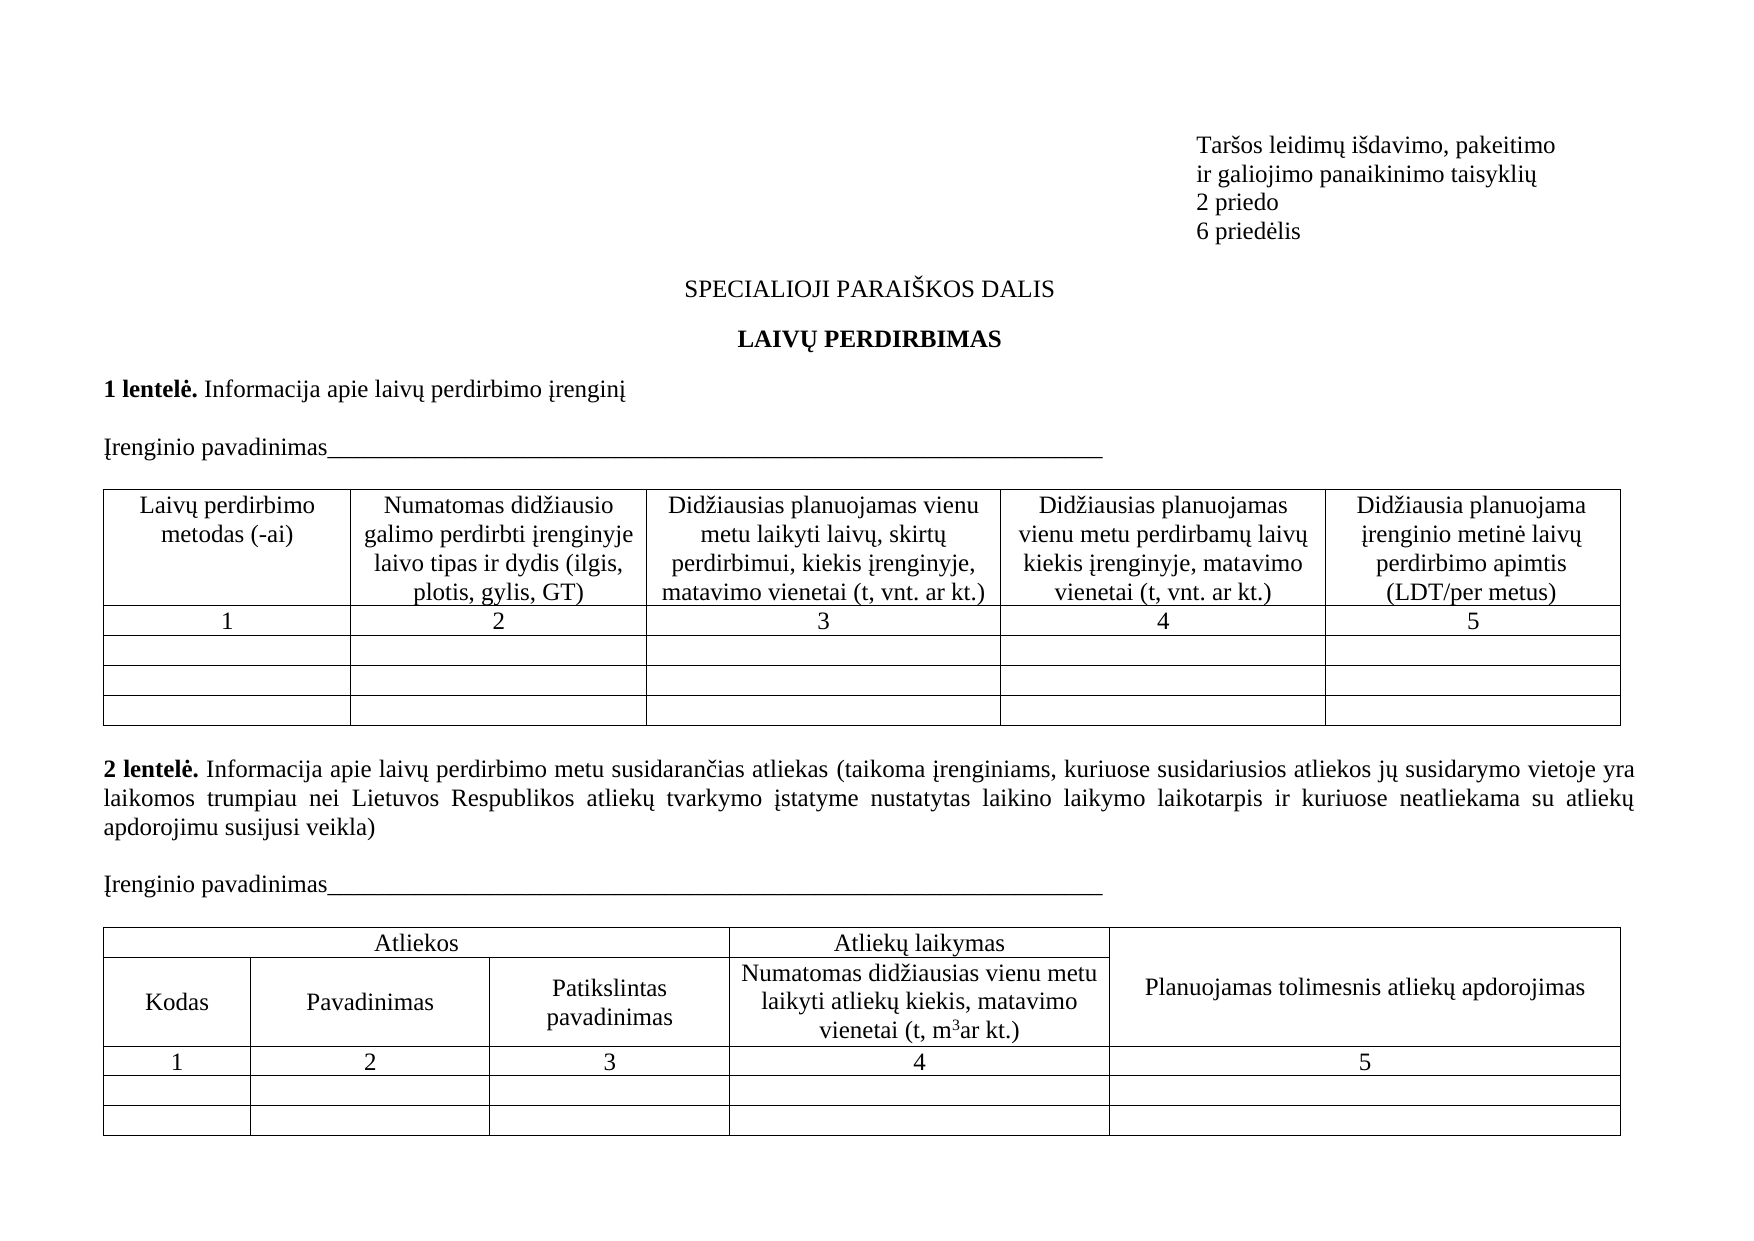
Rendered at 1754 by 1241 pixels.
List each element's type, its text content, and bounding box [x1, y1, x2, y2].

text Taršos leidimų išdavimo, pakeitimo [103, 130, 1636, 159]
table_cell 2 [251, 1047, 489, 1075]
table_cell [490, 1106, 729, 1135]
text 6 priedėlis [103, 216, 1636, 245]
table_cell Kodas [104, 958, 250, 1046]
table_cell [1326, 696, 1620, 724]
table_cell Pavadinimas [251, 958, 489, 1046]
table_cell [647, 666, 1000, 695]
text ir galiojimo panaikinimo taisyklių [103, 159, 1636, 187]
text Įrenginio pavadinimas______________________________________________________________ [103, 432, 1636, 461]
table_cell [351, 636, 646, 665]
table_cell [104, 696, 350, 724]
table_cell [1110, 1076, 1620, 1105]
table_cell [351, 696, 646, 724]
table_cell [251, 1076, 489, 1105]
table_cell [104, 666, 350, 695]
table_header Didžiausias planuojamas vienu metu laikyti laivų, skirtų perdirbimui, kiekis įrenginyje, matavimo vienetai (t, vnt. ar kt.) [647, 490, 1000, 605]
table_cell [104, 1076, 250, 1105]
table_cell 3 [490, 1047, 729, 1075]
table_cell [104, 636, 350, 665]
table_cell 5 [1110, 1047, 1620, 1075]
text 2 priedo [103, 187, 1636, 216]
table_cell [251, 1106, 489, 1135]
table_header Atliekos [104, 928, 729, 957]
table_cell [1326, 636, 1620, 665]
table_cell [730, 1076, 1109, 1105]
table_cell 2 [351, 606, 646, 635]
table_cell 1 [104, 606, 350, 635]
table_cell [104, 1106, 250, 1135]
text LAIVŲ PERDIRBIMAS [103, 324, 1636, 353]
table_cell [1001, 666, 1325, 695]
text 2 lentelė. Informacija apie laivų perdirbimo metu susidarančias atliekas (taikoma įrenginiams, kuriuose susidariusios atliekos jų susidarymo vietoje yra laikomos trumpiau nei Lietuvos Respublikos atliekų tvarkymo įstatyme nustatytas laikino laikymo laikotarpis ir kuriuose neatliekama su atliekų apdorojimu susijusi veikla) [103, 754, 1636, 841]
table_header Numatomas didžiausio galimo perdirbti įrenginyje laivo tipas ir dydis (ilgis, plotis, gylis, GT) [351, 490, 646, 605]
table_header Atliekų laikymas [730, 928, 1109, 957]
table_cell Numatomas didžiausias vienu metu laikyti atliekų kiekis, matavimo vienetai (t, m3ar kt.) [730, 958, 1109, 1046]
table_cell 1 [104, 1047, 250, 1075]
table_cell 3 [647, 606, 1000, 635]
table_cell [490, 1076, 729, 1105]
table_cell [647, 696, 1000, 724]
table_cell [1110, 1106, 1620, 1135]
table_header Laivų perdirbimo metodas (-ai) [104, 490, 350, 605]
table_header Didžiausias planuojamas vienu metu perdirbamų laivų kiekis įrenginyje, matavimo vienetai (t, vnt. ar kt.) [1001, 490, 1325, 605]
table_cell Patikslintas pavadinimas [490, 958, 729, 1046]
table_cell 5 [1326, 606, 1620, 635]
table_cell [647, 636, 1000, 665]
table_cell [351, 666, 646, 695]
text SPECIALIOJI PARAIŠKOS DALIS [103, 274, 1636, 302]
text Įrenginio pavadinimas______________________________________________________________ [103, 869, 1636, 898]
text 1 lentelė. Informacija apie laivų perdirbimo įrenginį [103, 374, 1636, 403]
table_cell [1001, 636, 1325, 665]
table_cell [1001, 696, 1325, 724]
table_cell [1326, 666, 1620, 695]
table_header Planuojamas tolimesnis atliekų apdorojimas [1110, 928, 1620, 1046]
table_header Didžiausia planuojama įrenginio metinė laivų perdirbimo apimtis (LDT/per metus) [1326, 490, 1620, 605]
table_cell 4 [1001, 606, 1325, 635]
table_cell [730, 1106, 1109, 1135]
table_cell 4 [730, 1047, 1109, 1075]
